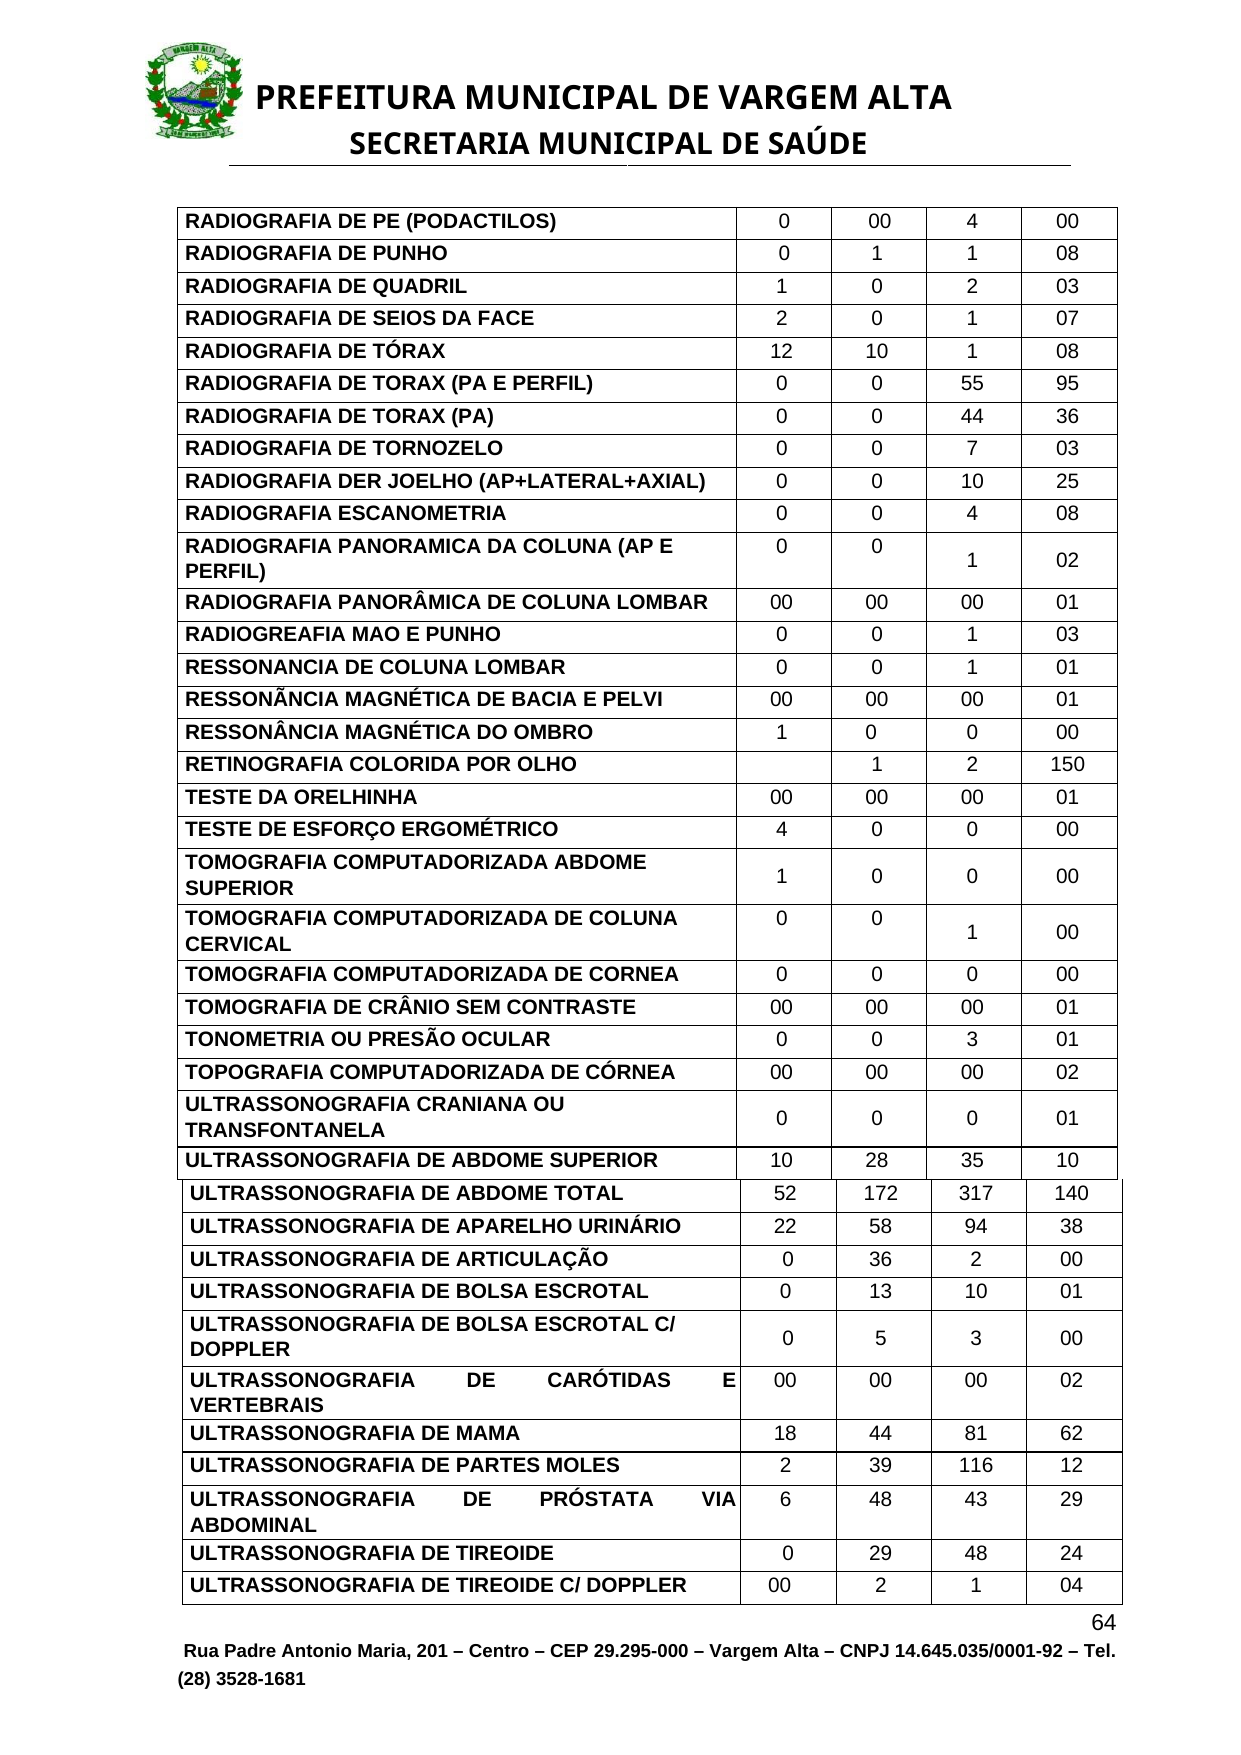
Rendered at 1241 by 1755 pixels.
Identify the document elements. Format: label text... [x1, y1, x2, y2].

table_cell [1118, 369, 1122, 402]
table_cell 0 [737, 370, 831, 402]
table_cell [1118, 1058, 1122, 1090]
table_cell RADIOGRAFIA DE TORNOZELO [178, 435, 736, 467]
table_cell 0 [927, 719, 1021, 751]
table_cell [1118, 434, 1122, 467]
table_cell 0 [737, 468, 831, 499]
table_cell 00 [1027, 1246, 1122, 1277]
table_cell 00 [832, 687, 926, 718]
table_cell 6 [741, 1486, 836, 1538]
table_cell 08 [1022, 240, 1117, 272]
table_cell 00 [737, 589, 831, 621]
table_cell 0 [737, 654, 831, 686]
table_cell 0 [832, 849, 926, 904]
table_cell 4 [737, 817, 831, 848]
table_cell 36 [837, 1246, 931, 1277]
table_cell [1118, 816, 1122, 848]
table_cell TOMOGRAFIA COMPUTADORIZADA ABDOME SUPERIOR [178, 849, 736, 904]
table_cell TESTE DA ORELHINHA [178, 784, 736, 816]
table_cell [1118, 499, 1122, 532]
table_cell 4 [927, 208, 1021, 239]
table_cell [1118, 686, 1122, 718]
table_cell 150 [1022, 752, 1117, 783]
table_cell [178, 1310, 182, 1366]
table_cell 0 [737, 435, 831, 467]
table_cell 44 [927, 403, 1021, 434]
table_cell 95 [1022, 370, 1117, 402]
table_cell 0 [737, 961, 831, 993]
table_cell RADIOGRAFIA ESCANOMETRIA [178, 500, 736, 532]
table_cell 3 [927, 1026, 1021, 1058]
table_cell 48 [932, 1540, 1026, 1571]
table_cell 2 [837, 1572, 931, 1603]
table_cell [1118, 1025, 1122, 1058]
table_cell 0 [832, 622, 926, 653]
table_cell 0 [737, 403, 831, 434]
table_cell 1 [927, 654, 1021, 686]
table_cell [1118, 1146, 1122, 1179]
table_cell 0 [832, 817, 926, 848]
table_cell [1118, 402, 1122, 434]
table_cell 0 [741, 1311, 836, 1366]
table_cell ULTRASSONOGRAFIA DE PARTES MOLES [183, 1453, 740, 1485]
table_cell 00 [737, 784, 831, 816]
table_cell TONOMETRIA OU PRESÃO OCULAR [178, 1026, 736, 1058]
table_cell 1 [927, 338, 1021, 369]
table_cell 0 [832, 719, 926, 751]
table_cell [1118, 1090, 1122, 1146]
table_cell 4 [927, 500, 1021, 532]
table_cell 116 [932, 1453, 1026, 1485]
table_cell 39 [837, 1453, 931, 1485]
table_cell 18 [741, 1420, 836, 1451]
table_cell 10 [737, 1148, 831, 1179]
table_cell 44 [837, 1420, 931, 1451]
table_cell 00 [1022, 905, 1117, 960]
table_cell [1118, 588, 1122, 621]
table_cell 03 [1022, 622, 1117, 653]
table_cell 0 [927, 817, 1021, 848]
table_cell ULTRASSONOGRAFIA DE BOLSA ESCROTAL [183, 1278, 740, 1309]
table_cell RADIOGRAFIA DER JOELHO (AP+LATERAL+AXIAL) [178, 468, 736, 499]
table_cell 1 [932, 1572, 1026, 1603]
table_cell 52 [741, 1180, 836, 1212]
table_cell 1 [832, 240, 926, 272]
table_cell 02 [1022, 1059, 1117, 1090]
table_cell RADIOGRAFIA DE PUNHO [178, 240, 736, 272]
table_cell [178, 1485, 182, 1538]
table_cell 1 [927, 905, 1021, 960]
table_cell 94 [932, 1213, 1026, 1244]
table_cell RESSONÂNCIA MAGNÉTICA DO OMBRO [178, 719, 736, 751]
table_cell [1118, 718, 1122, 751]
table_cell 2 [741, 1453, 836, 1485]
table_cell ULTRASSONOGRAFIA DE PRÓSTATA VIA ABDOMINAL [183, 1486, 740, 1538]
table_cell 1 [737, 273, 831, 304]
table_cell 2 [927, 752, 1021, 783]
table_cell 00 [927, 784, 1021, 816]
table_cell ULTRASSONOGRAFIA DE CARÓTIDAS E VERTEBRAIS [183, 1367, 740, 1419]
table_cell 0 [737, 905, 831, 960]
table_cell 00 [737, 1059, 831, 1090]
table_cell 1 [927, 533, 1021, 588]
table_cell 03 [1022, 435, 1117, 467]
table_cell 1 [927, 240, 1021, 272]
table_cell 0 [737, 1091, 831, 1146]
table_cell 0 [832, 468, 926, 499]
table_cell 0 [832, 961, 926, 993]
table_cell RADIOGRAFIA PANORAMICA DA COLUNA (AP E PERFIL) [178, 533, 736, 588]
table_cell 00 [1022, 817, 1117, 848]
table_cell 00 [832, 208, 926, 239]
table_cell 00 [832, 1059, 926, 1090]
table_cell 0 [927, 849, 1021, 904]
table_cell 13 [837, 1278, 931, 1309]
table_cell 0 [737, 240, 831, 272]
table_cell 0 [832, 370, 926, 402]
table_cell RADIOGRAFIA PANORÂMICA DE COLUNA LOMBAR [178, 589, 736, 621]
table_cell ULTRASSONOGRAFIA DE ABDOME TOTAL [183, 1180, 740, 1212]
table_cell 01 [1022, 687, 1117, 718]
table_cell ULTRASSONOGRAFIA DE ARTICULAÇÃO [183, 1246, 740, 1277]
table_cell [178, 1212, 182, 1244]
table_cell 28 [832, 1148, 926, 1179]
table_cell 00 [1022, 719, 1117, 751]
table_cell 43 [932, 1486, 1026, 1538]
table_cell [178, 1571, 182, 1603]
table_cell 01 [1022, 589, 1117, 621]
table_cell 01 [1022, 654, 1117, 686]
table_cell TOMOGRAFIA COMPUTADORIZADA DE COLUNA CERVICAL [178, 905, 736, 960]
table_cell ULTRASSONOGRAFIA DE BOLSA ESCROTAL C/ DOPPLER [183, 1311, 740, 1366]
table_cell 172 [837, 1180, 931, 1212]
table_cell 0 [737, 500, 831, 532]
table_cell [178, 1451, 182, 1485]
table_cell 00 [737, 994, 831, 1025]
table_cell 00 [832, 784, 926, 816]
table_cell TESTE DE ESFORÇO ERGOMÉTRICO [178, 817, 736, 848]
table_cell 22 [741, 1213, 836, 1244]
table_cell 0 [741, 1246, 836, 1277]
table_cell 08 [1022, 338, 1117, 369]
table_cell 00 [927, 1059, 1021, 1090]
table_cell [178, 1419, 182, 1451]
table_cell [1118, 304, 1122, 337]
table_cell 7 [927, 435, 1021, 467]
table_cell 00 [1022, 208, 1117, 239]
table_cell 01 [1022, 1091, 1117, 1146]
table_cell [178, 1366, 182, 1419]
table_cell 07 [1022, 305, 1117, 337]
table_cell 0 [832, 435, 926, 467]
table_cell 0 [832, 1026, 926, 1058]
table_cell 10 [1022, 1148, 1117, 1179]
table_cell RADIOGRAFIA DE TORAX (PA) [178, 403, 736, 434]
table_cell 03 [1022, 273, 1117, 304]
table_cell [1118, 272, 1122, 304]
table_cell 00 [927, 589, 1021, 621]
table_cell [1118, 960, 1122, 993]
table_cell 0 [737, 208, 831, 239]
table_cell 00 [832, 994, 926, 1025]
table_cell RESSONÃNCIA MAGNÉTICA DE BACIA E PELVI [178, 687, 736, 718]
table_cell RADIOGRAFIA DE TORAX (PA E PERFIL) [178, 370, 736, 402]
table_cell 35 [927, 1148, 1021, 1179]
table_cell [178, 1180, 182, 1212]
table_cell 0 [832, 905, 926, 960]
table_cell 0 [832, 403, 926, 434]
table_cell 01 [1022, 994, 1117, 1025]
table_cell 0 [741, 1278, 836, 1309]
table_cell 25 [1022, 468, 1117, 499]
table_cell 12 [1027, 1453, 1122, 1485]
table_cell 00 [1027, 1311, 1122, 1366]
table_cell [1118, 532, 1122, 588]
table_cell 0 [832, 654, 926, 686]
table_cell ULTRASSONOGRAFIA DE ABDOME SUPERIOR [178, 1148, 736, 1179]
table_cell 0 [832, 533, 926, 588]
table_cell 29 [837, 1540, 931, 1571]
table_cell 2 [737, 305, 831, 337]
table_cell 02 [1022, 533, 1117, 588]
table_cell ULTRASSONOGRAFIA DE TIREOIDE [183, 1540, 740, 1571]
table_cell 0 [927, 1091, 1021, 1146]
table_cell 00 [927, 994, 1021, 1025]
table_cell RADIOGREAFIA MAO E PUNHO [178, 622, 736, 653]
table_cell 0 [741, 1540, 836, 1571]
table_cell 1 [832, 752, 926, 783]
table_cell 55 [927, 370, 1021, 402]
table_cell ULTRASSONOGRAFIA DE MAMA [183, 1420, 740, 1451]
table_cell 00 [932, 1367, 1026, 1419]
table_cell 04 [1027, 1572, 1122, 1603]
table_cell 00 [741, 1572, 836, 1603]
table_cell 58 [837, 1213, 931, 1244]
table_cell [1118, 337, 1122, 369]
table_cell 0 [832, 500, 926, 532]
table_cell 0 [927, 961, 1021, 993]
table_cell 01 [1027, 1278, 1122, 1309]
table_cell 1 [737, 849, 831, 904]
table_cell [178, 1277, 182, 1309]
table_cell 01 [1022, 784, 1117, 816]
table_cell [1118, 993, 1122, 1025]
table_cell 01 [1022, 1026, 1117, 1058]
table_cell [1118, 207, 1122, 239]
table_cell 317 [932, 1180, 1026, 1212]
table_cell RADIOGRAFIA DE TÓRAX [178, 338, 736, 369]
table_cell RESSONANCIA DE COLUNA LOMBAR [178, 654, 736, 686]
table_cell 00 [832, 589, 926, 621]
table_cell [1118, 467, 1122, 499]
table_cell 0 [832, 1091, 926, 1146]
table_cell 3 [932, 1311, 1026, 1366]
table_cell 00 [927, 687, 1021, 718]
table_cell 10 [932, 1278, 1026, 1309]
table_cell 00 [1022, 849, 1117, 904]
table_cell [178, 1539, 182, 1571]
table_cell [1118, 904, 1122, 960]
table_cell 12 [737, 338, 831, 369]
table_cell 0 [737, 622, 831, 653]
table_cell 2 [927, 273, 1021, 304]
table_cell [1118, 239, 1122, 272]
table_cell TOMOGRAFIA COMPUTADORIZADA DE CORNEA [178, 961, 736, 993]
table_cell RETINOGRAFIA COLORIDA POR OLHO [178, 752, 736, 783]
table_cell 38 [1027, 1213, 1122, 1244]
table_cell 1 [927, 622, 1021, 653]
table_cell 0 [832, 305, 926, 337]
table_cell 1 [737, 719, 831, 751]
table_cell 5 [837, 1311, 931, 1366]
table_cell [1118, 751, 1122, 783]
table_cell 48 [837, 1486, 931, 1538]
table_cell 00 [1022, 961, 1117, 993]
table_cell 29 [1027, 1486, 1122, 1538]
table_cell [1118, 621, 1122, 653]
table_cell 0 [737, 1026, 831, 1058]
table_cell ULTRASSONOGRAFIA CRANIANA OU TRANSFONTANELA [178, 1091, 736, 1146]
table_cell 0 [737, 533, 831, 588]
table_cell 00 [741, 1367, 836, 1419]
table_cell 10 [832, 338, 926, 369]
table_cell 24 [1027, 1540, 1122, 1571]
table_cell 00 [737, 687, 831, 718]
table_cell 81 [932, 1420, 1026, 1451]
table_cell [178, 1245, 182, 1277]
table_cell 140 [1027, 1179, 1122, 1212]
table_cell 02 [1027, 1367, 1122, 1419]
table_cell 08 [1022, 500, 1117, 532]
table_cell 2 [932, 1246, 1026, 1277]
table_cell RADIOGRAFIA DE PE (PODACTILOS) [178, 208, 736, 239]
table_cell [1118, 783, 1122, 816]
table_cell RADIOGRAFIA DE QUADRIL [178, 273, 736, 304]
table_cell RADIOGRAFIA DE SEIOS DA FACE [178, 305, 736, 337]
table_cell 1 [927, 305, 1021, 337]
table_cell 00 [837, 1367, 931, 1419]
table_cell [737, 752, 831, 783]
table_cell [1118, 653, 1122, 686]
table_cell 10 [927, 468, 1021, 499]
table_cell [1118, 848, 1122, 904]
table_cell 36 [1022, 403, 1117, 434]
table_cell ULTRASSONOGRAFIA DE APARELHO URINÁRIO [183, 1213, 740, 1244]
table_cell TOPOGRAFIA COMPUTADORIZADA DE CÓRNEA [178, 1059, 736, 1090]
table_cell 0 [832, 273, 926, 304]
table_cell TOMOGRAFIA DE CRÂNIO SEM CONTRASTE [178, 994, 736, 1025]
table_cell ULTRASSONOGRAFIA DE TIREOIDE C/ DOPPLER [183, 1572, 740, 1603]
table_cell 62 [1027, 1420, 1122, 1451]
